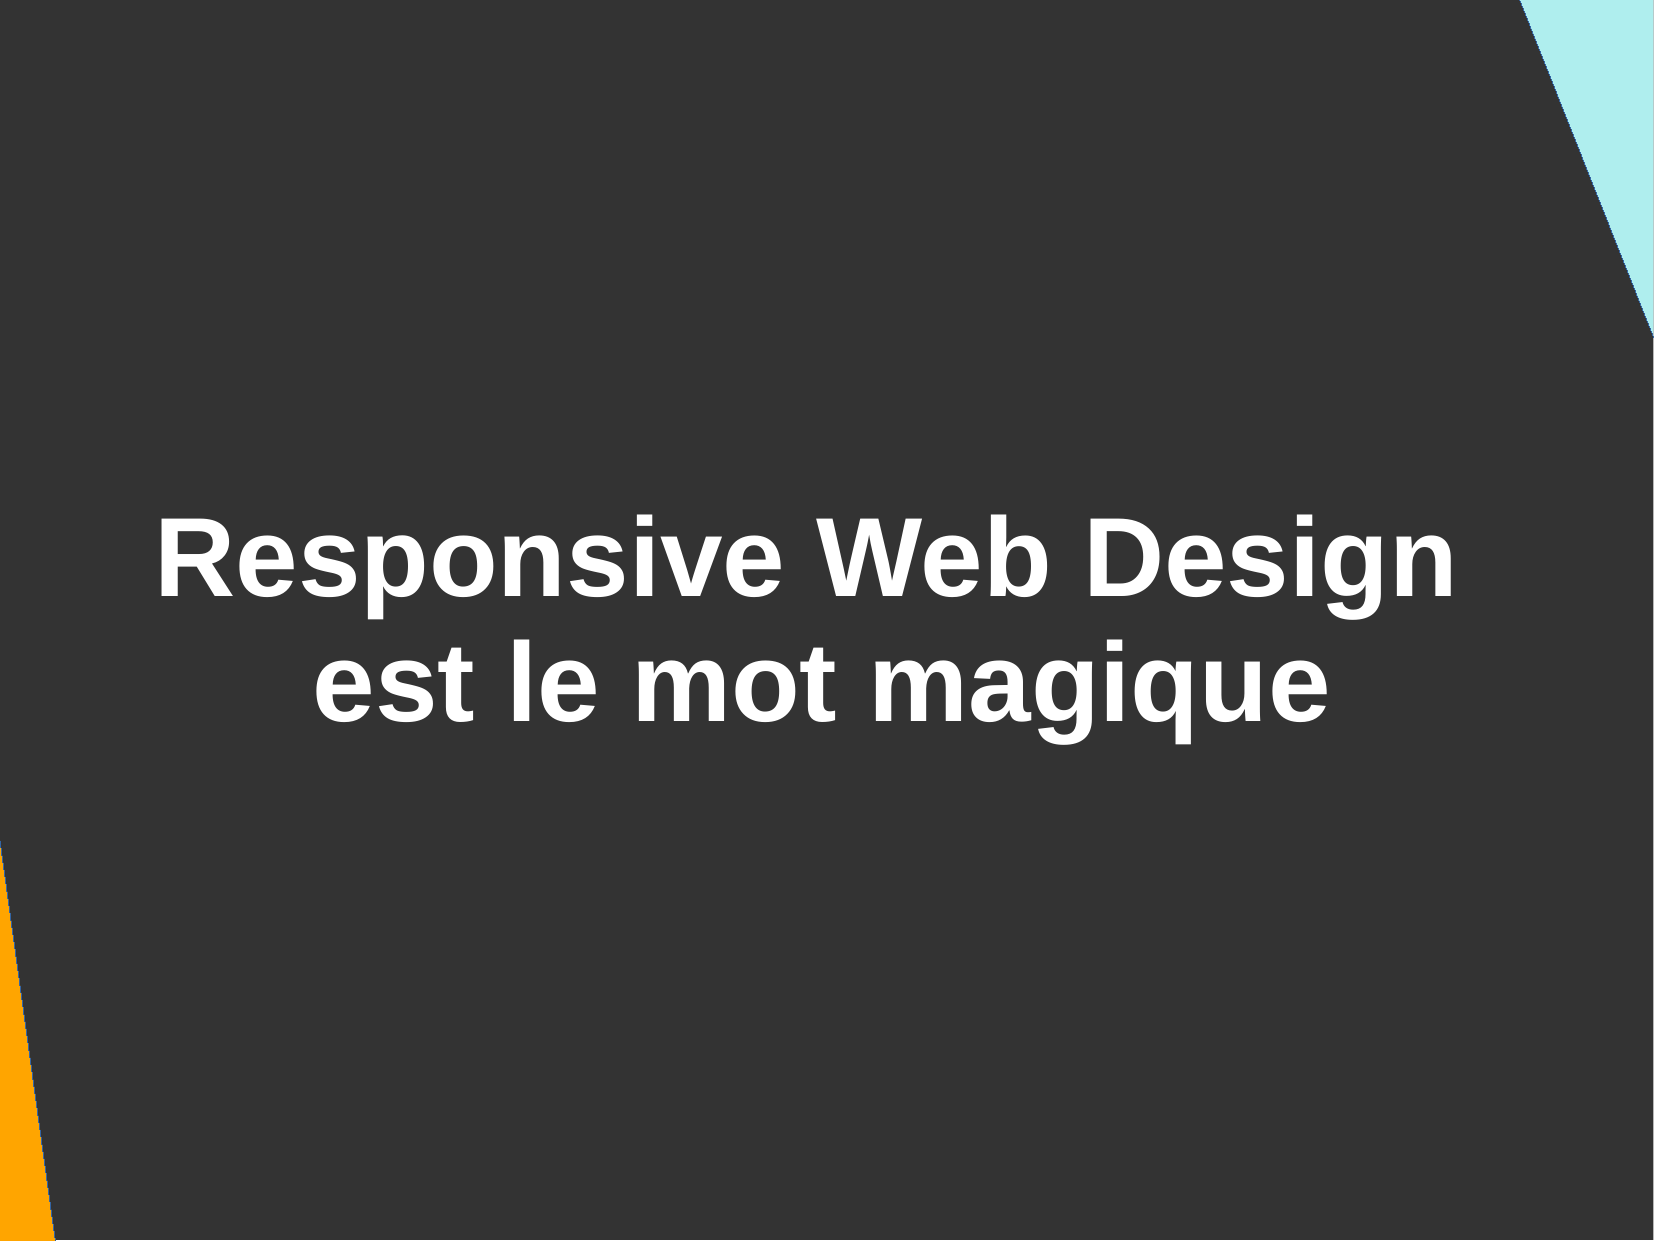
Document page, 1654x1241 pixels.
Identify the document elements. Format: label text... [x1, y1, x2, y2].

text_box [0, 840, 56, 1241]
text_box [1519, 0, 1654, 338]
title Responsive Web Design est le mot magique [22, 494, 1622, 746]
